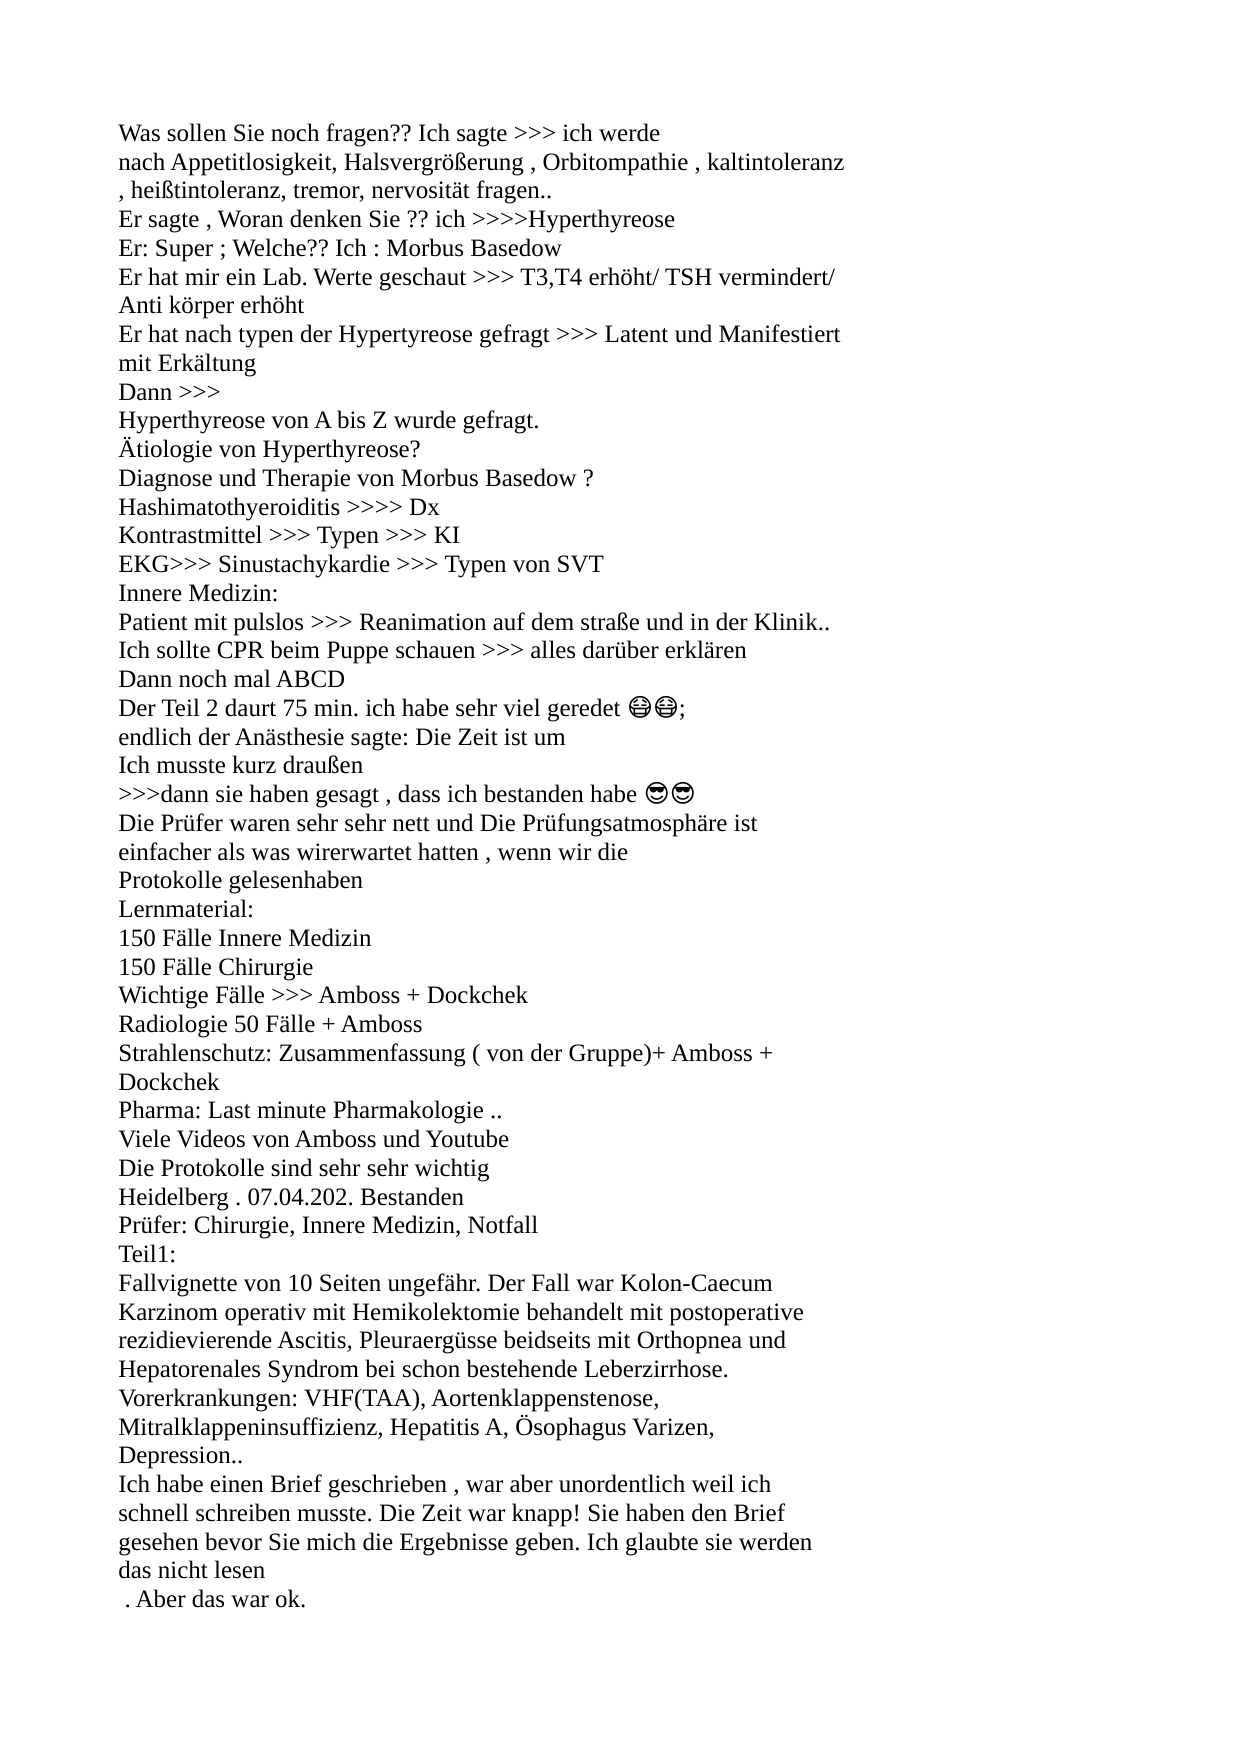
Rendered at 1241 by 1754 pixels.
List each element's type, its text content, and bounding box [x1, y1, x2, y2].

text Hashimatothyeroiditis >>>> Dx [118, 492, 1122, 521]
text Radiologie 50 Fälle + Amboss [118, 1009, 1122, 1038]
text nach Appetitlosigkeit, Halsvergrößerung , Orbitompathie , kaltintoleranz [118, 147, 1122, 176]
text Fallvignette von 10 Seiten ungefähr. Der Fall war Kolon-Caecum [118, 1268, 1122, 1297]
text Lernmaterial: [118, 894, 1122, 923]
text Wichtige Fälle >>> Amboss + Dockchek [118, 981, 1122, 1009]
text Patient mit pulslos >>> Reanimation auf dem straße und in der Klinik.. [118, 607, 1122, 636]
text 150 Fälle Chirurgie [118, 952, 1122, 981]
text Prüfer: Chirurgie, Innere Medizin, Notfall [118, 1211, 1122, 1239]
text Hyperthyreose von A bis Z wurde gefragt. [118, 406, 1122, 434]
text , heißtintoleranz, tremor, nervosität fragen.. [118, 176, 1122, 204]
text einfacher als was wirerwartet hatten , wenn wir die [118, 837, 1122, 866]
text Was sollen Sie noch fragen?? Ich sagte >>> ich werde [118, 118, 1122, 147]
text Depression.. [118, 1441, 1122, 1469]
text Strahlenschutz: Zusammenfassung ( von der Gruppe)+ Amboss + [118, 1038, 1122, 1067]
text Teil1: [118, 1239, 1122, 1268]
text Viele Videos von Amboss und Youtube [118, 1124, 1122, 1153]
text mit Erkältung [118, 348, 1122, 377]
text Dockchek [118, 1067, 1122, 1096]
text Heidelberg . 07.04.202. Bestanden [118, 1182, 1122, 1211]
text 150 Fälle Innere Medizin [118, 923, 1122, 952]
text Der Teil 2 daurt 75 min. ich habe sehr viel geredet 🤒🤒😷😷; [118, 693, 1122, 722]
text Protokolle gelesenhaben🤯🧐 [118, 866, 1122, 894]
text Dann noch mal ABCD [118, 664, 1122, 693]
text Pharma: Last minute Pharmakologie .. [118, 1096, 1122, 1124]
text Ich habe einen Brief geschrieben , war aber unordentlich weil ich [118, 1469, 1122, 1498]
text Ich sollte CPR beim Puppe schauen >>> alles darüber erklären [118, 636, 1122, 664]
text Die Protokolle sind sehr sehr wichtig [118, 1153, 1122, 1182]
text Innere Medizin: [118, 578, 1122, 607]
text Er hat nach typen der Hypertyreose gefragt >>> Latent und Manifestiert [118, 319, 1122, 348]
text . Aber das war ok. [118, 1584, 1122, 1613]
text EKG>>> Sinustachykardie >>> Typen von SVT [118, 549, 1122, 578]
text rezidievierende Ascitis, Pleuraergüsse beidseits mit Orthopnea und [118, 1326, 1122, 1354]
text >>>dann sie haben gesagt , dass ich bestanden habe 🥳🥳🥳🥳😎😎 [118, 779, 1122, 808]
text schnell schreiben musste. Die Zeit war knapp! Sie haben den Brief [118, 1498, 1122, 1527]
text Kontrastmittel >>> Typen >>> KI [118, 521, 1122, 549]
text Ätiologie von Hyperthyreose? [118, 434, 1122, 463]
text Dann >>> [118, 377, 1122, 406]
text das nicht lesen [118, 1556, 1122, 1584]
text Die Prüfer waren sehr sehr nett und Die Prüfungsatmosphäre ist [118, 808, 1122, 837]
text Ich musste kurz draußen [118, 751, 1122, 779]
text gesehen bevor Sie mich die Ergebnisse geben. Ich glaubte sie werden [118, 1527, 1122, 1556]
text Hepatorenales Syndrom bei schon bestehende Leberzirrhose. [118, 1354, 1122, 1383]
text Anti körper erhöht [118, 291, 1122, 319]
text Er: Super ; Welche?? Ich : Morbus Basedow [118, 233, 1122, 262]
text Vorerkrankungen: VHF(TAA), Aortenklappenstenose, [118, 1383, 1122, 1412]
text Er sagte , Woran denken Sie ?? ich >>>>Hyperthyreose [118, 204, 1122, 233]
text Mitralklappeninsuffizienz, Hepatitis A, Ösophagus Varizen, [118, 1412, 1122, 1441]
text endlich der Anästhesie sagte: Die Zeit ist um🥱🥱 [118, 722, 1122, 751]
text Diagnose und Therapie von Morbus Basedow ? [118, 463, 1122, 492]
text Er hat mir ein Lab. Werte geschaut >>> T3,T4 erhöht/ TSH vermindert/ [118, 262, 1122, 291]
text Karzinom operativ mit Hemikolektomie behandelt mit postoperative [118, 1297, 1122, 1326]
